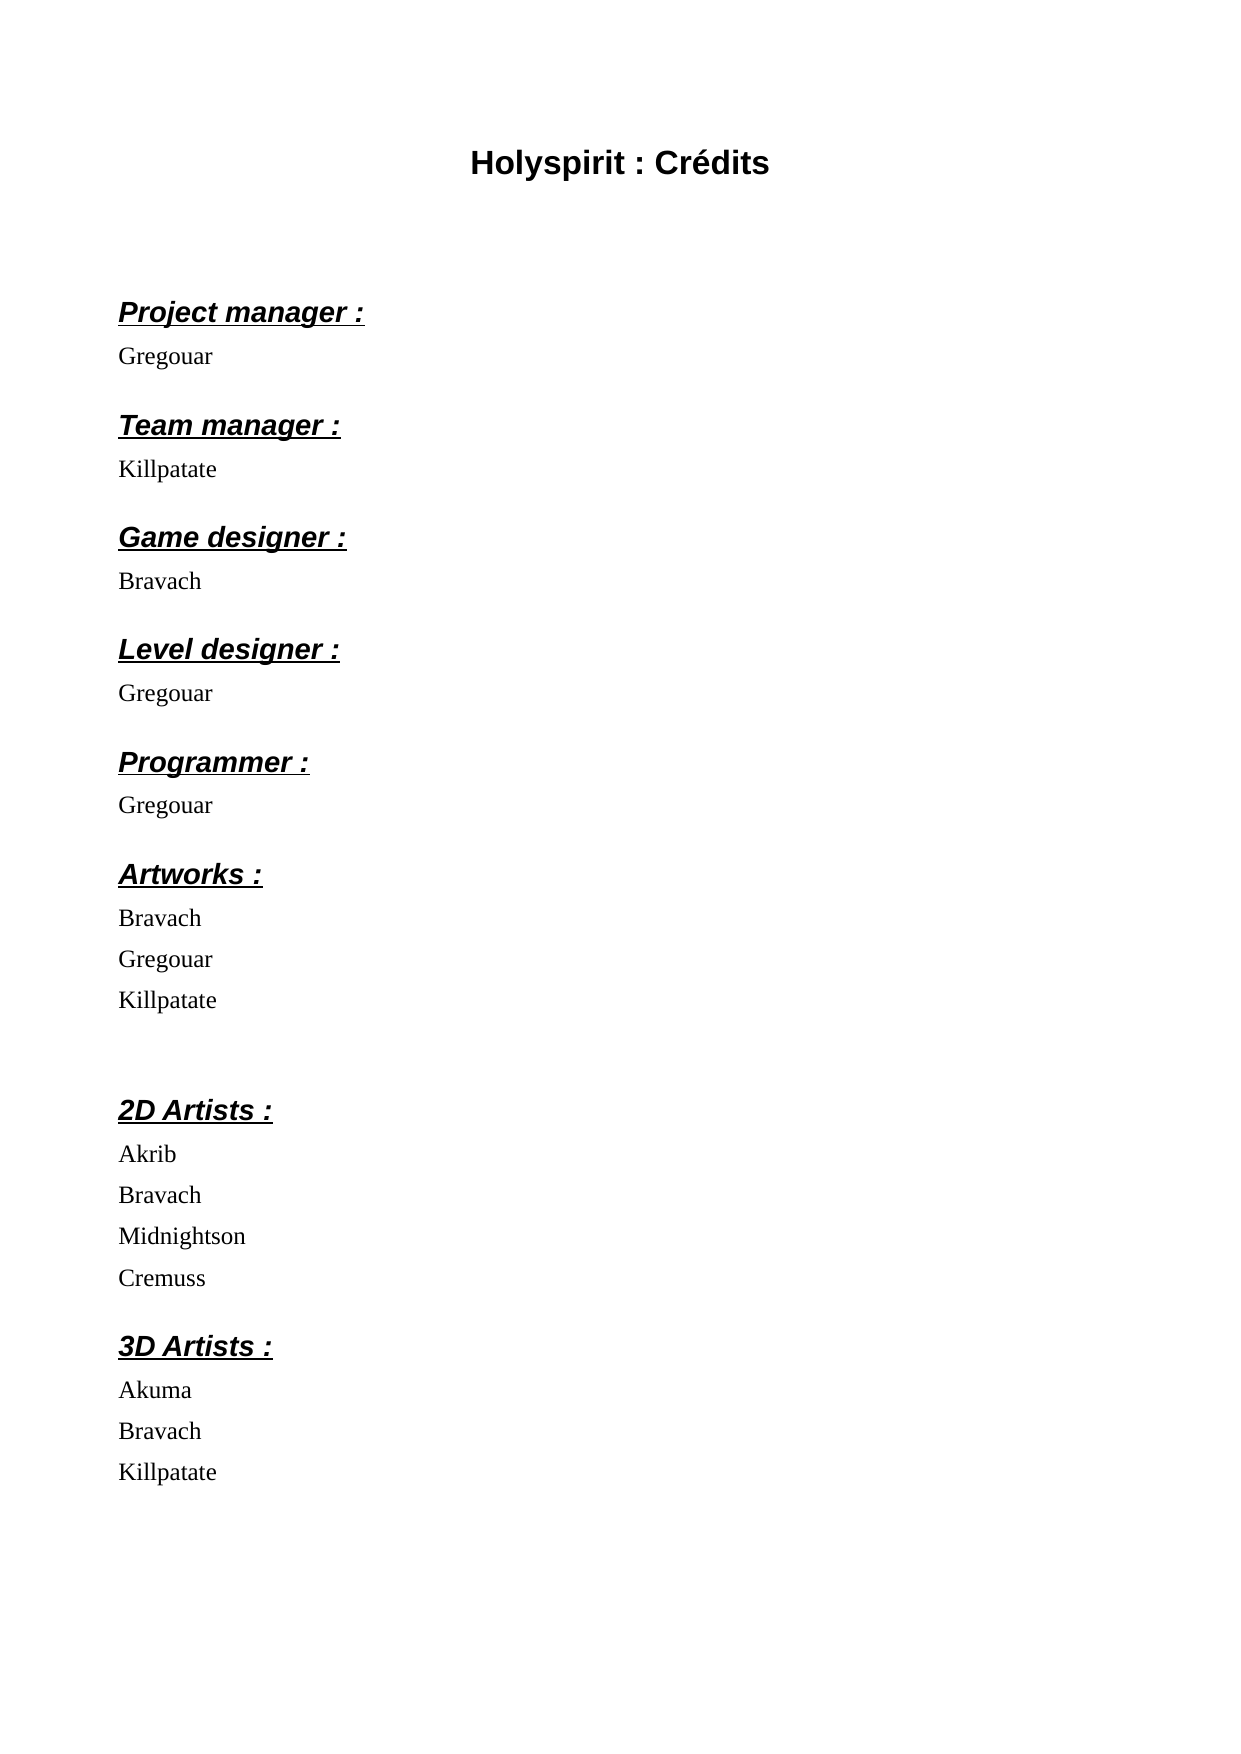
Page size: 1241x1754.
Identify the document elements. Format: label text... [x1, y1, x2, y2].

text Gregouar [118, 944, 1122, 973]
subtitle Project manager : [118, 295, 1122, 329]
text Killpatate [118, 454, 1122, 482]
subtitle Programmer : [118, 744, 1122, 778]
text Akuma [118, 1375, 1122, 1404]
subtitle Team manager : [118, 408, 1122, 441]
subtitle 3D Artists : [118, 1329, 1122, 1362]
text Midnightson [118, 1221, 1122, 1250]
text Bravach [118, 1416, 1122, 1445]
text Killpatate [118, 1457, 1122, 1486]
subtitle Game designer : [118, 520, 1122, 553]
text Bravach [118, 566, 1122, 595]
subtitle Artworks : [118, 857, 1122, 890]
text Gregouar [118, 791, 1122, 819]
text Cremuss [118, 1263, 1122, 1291]
subtitle Holyspirit : Crédits [118, 143, 1122, 182]
text Bravach [118, 903, 1122, 932]
subtitle Level designer : [118, 632, 1122, 666]
text Bravach [118, 1180, 1122, 1209]
text Gregouar [118, 678, 1122, 707]
subtitle 2D Artists : [118, 1093, 1122, 1126]
text Killpatate [118, 985, 1122, 1014]
text Gregouar [118, 341, 1122, 370]
text Akrib [118, 1139, 1122, 1168]
